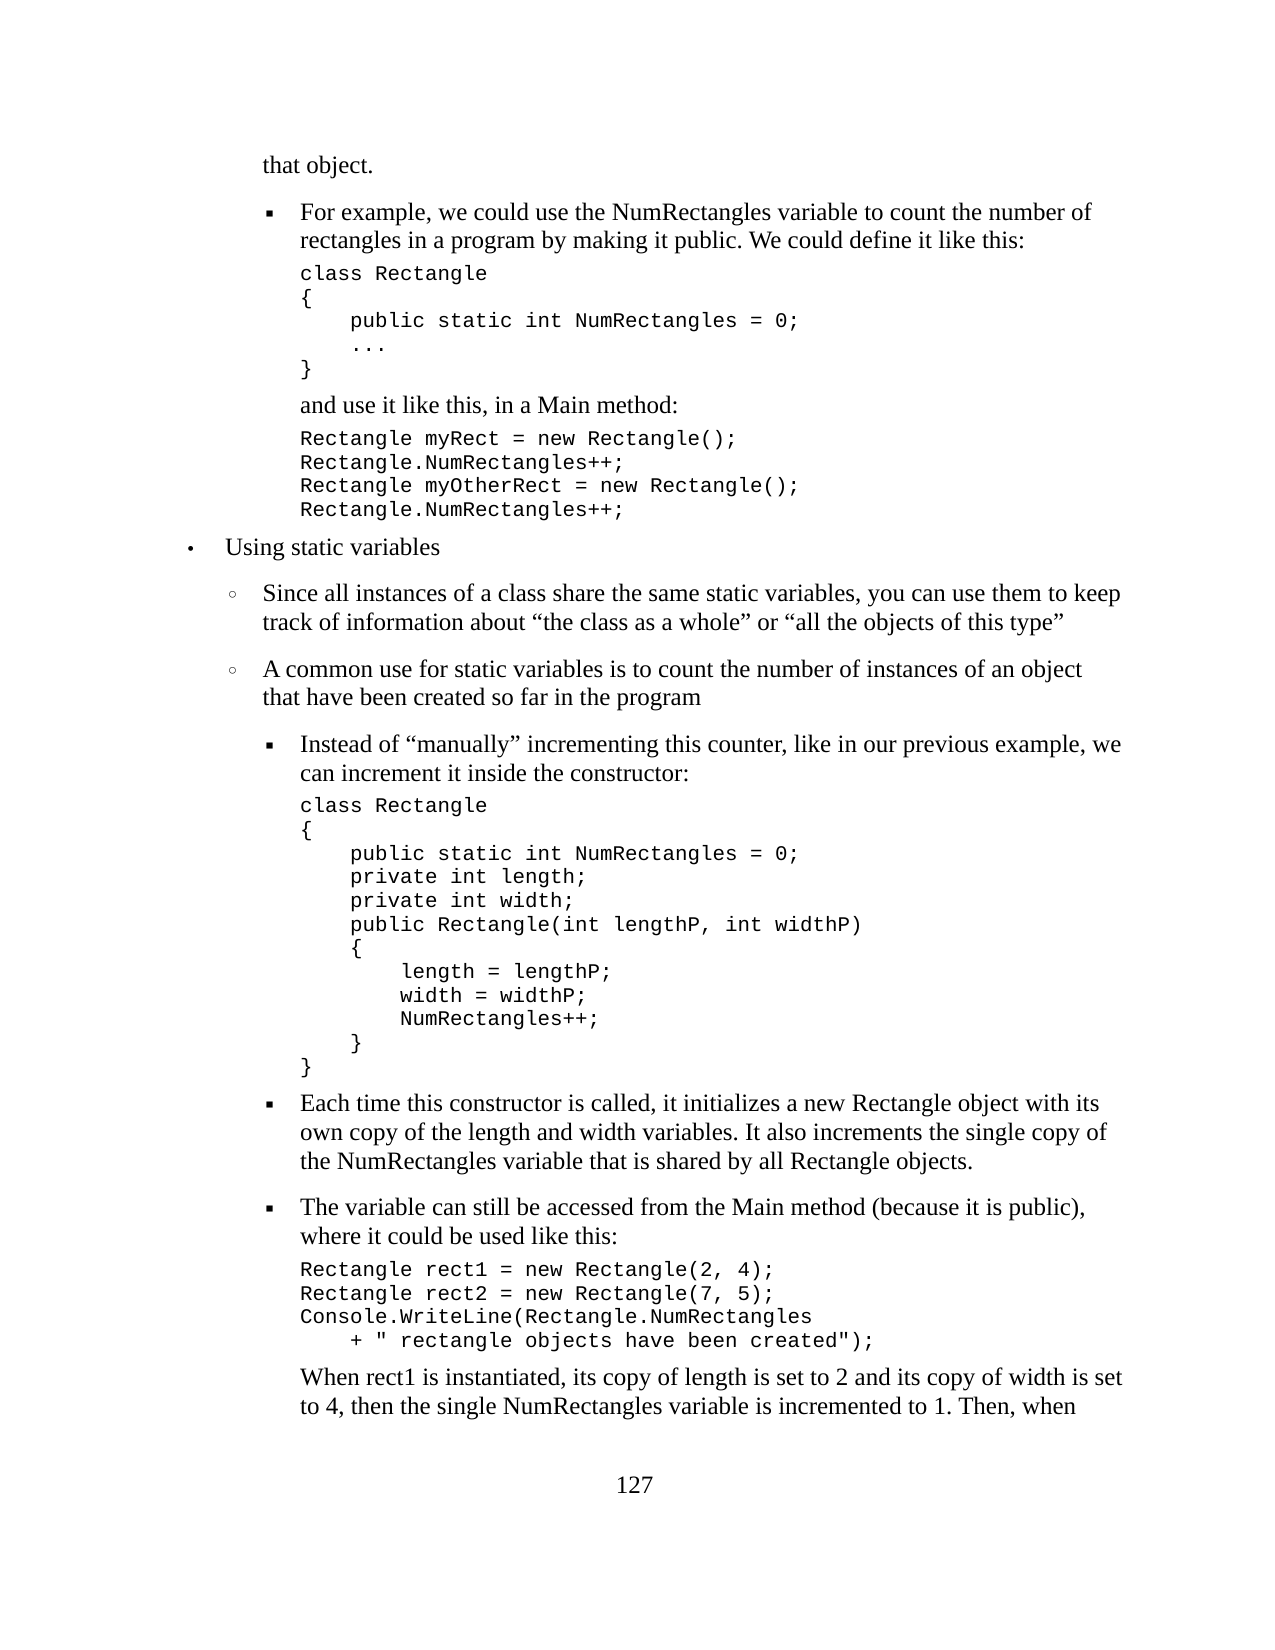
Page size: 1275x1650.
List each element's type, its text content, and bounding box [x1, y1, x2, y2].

list Instead of “manually” incrementing this counter, like in our previous example, we can increment it inside the constructor: [262, 729, 1125, 787]
list private int width; [262, 890, 1125, 914]
list Rectangle myOtherRect = new Rectangle(); [262, 475, 1125, 499]
list class Rectangle [262, 263, 1125, 287]
list { [262, 287, 1125, 310]
list public static int NumRectangles = 0; [262, 843, 1125, 866]
list NumRectangles++; [262, 1008, 1125, 1032]
list } [262, 1032, 1125, 1056]
list length = lengthP; [262, 961, 1125, 985]
list The variable can still be accessed from the Main method (because it is public), where it could be used like this: [262, 1192, 1125, 1250]
list Console.WriteLine(Rectangle.NumRectangles [262, 1306, 1125, 1330]
list } [262, 358, 1125, 381]
list and use it like this, in a Main method: [262, 390, 1125, 419]
list Each time this constructor is called, it initializes a new Rectangle object with its own copy of the length and width variables. It also increments the single copy of the NumRectangles variable that is shared by all Rectangle objects. [262, 1088, 1125, 1174]
list A common use for static variables is to count the number of instances of an object that have been created so far in the program [225, 654, 1125, 711]
list { [262, 937, 1125, 961]
list Rectangle rect1 = new Rectangle(2, 4); [262, 1259, 1125, 1282]
list When rect1 is instantiated, its copy of length is set to 2 and its copy of width is set to 4, then the single NumRectangles variable is incremented to 1. Then, when [262, 1362, 1125, 1420]
list class Rectangle [262, 796, 1125, 819]
list public Rectangle(int lengthP, int widthP) [262, 914, 1125, 937]
list that object. [225, 150, 1125, 179]
list private int length; [262, 866, 1125, 890]
list ... [262, 334, 1125, 358]
list Rectangle.NumRectangles++; [262, 499, 1125, 523]
list public static int NumRectangles = 0; [262, 310, 1125, 334]
list + " rectangle objects have been created"); [262, 1330, 1125, 1353]
list For example, we could use the NumRectangles variable to count the number of rectangles in a program by making it public. We could define it like this: [262, 197, 1125, 254]
list Rectangle myRect = new Rectangle(); [262, 428, 1125, 452]
list width = widthP; [262, 985, 1125, 1008]
list Rectangle.NumRectangles++; [262, 452, 1125, 475]
list { [262, 819, 1125, 843]
list } [262, 1056, 1125, 1079]
list Since all instances of a class share the same static variables, you can use them to keep track of information about “the class as a whole” or “all the objects of this type” [225, 578, 1125, 636]
list Using static variables [187, 532, 1125, 560]
list Rectangle rect2 = new Rectangle(7, 5); [262, 1282, 1125, 1306]
